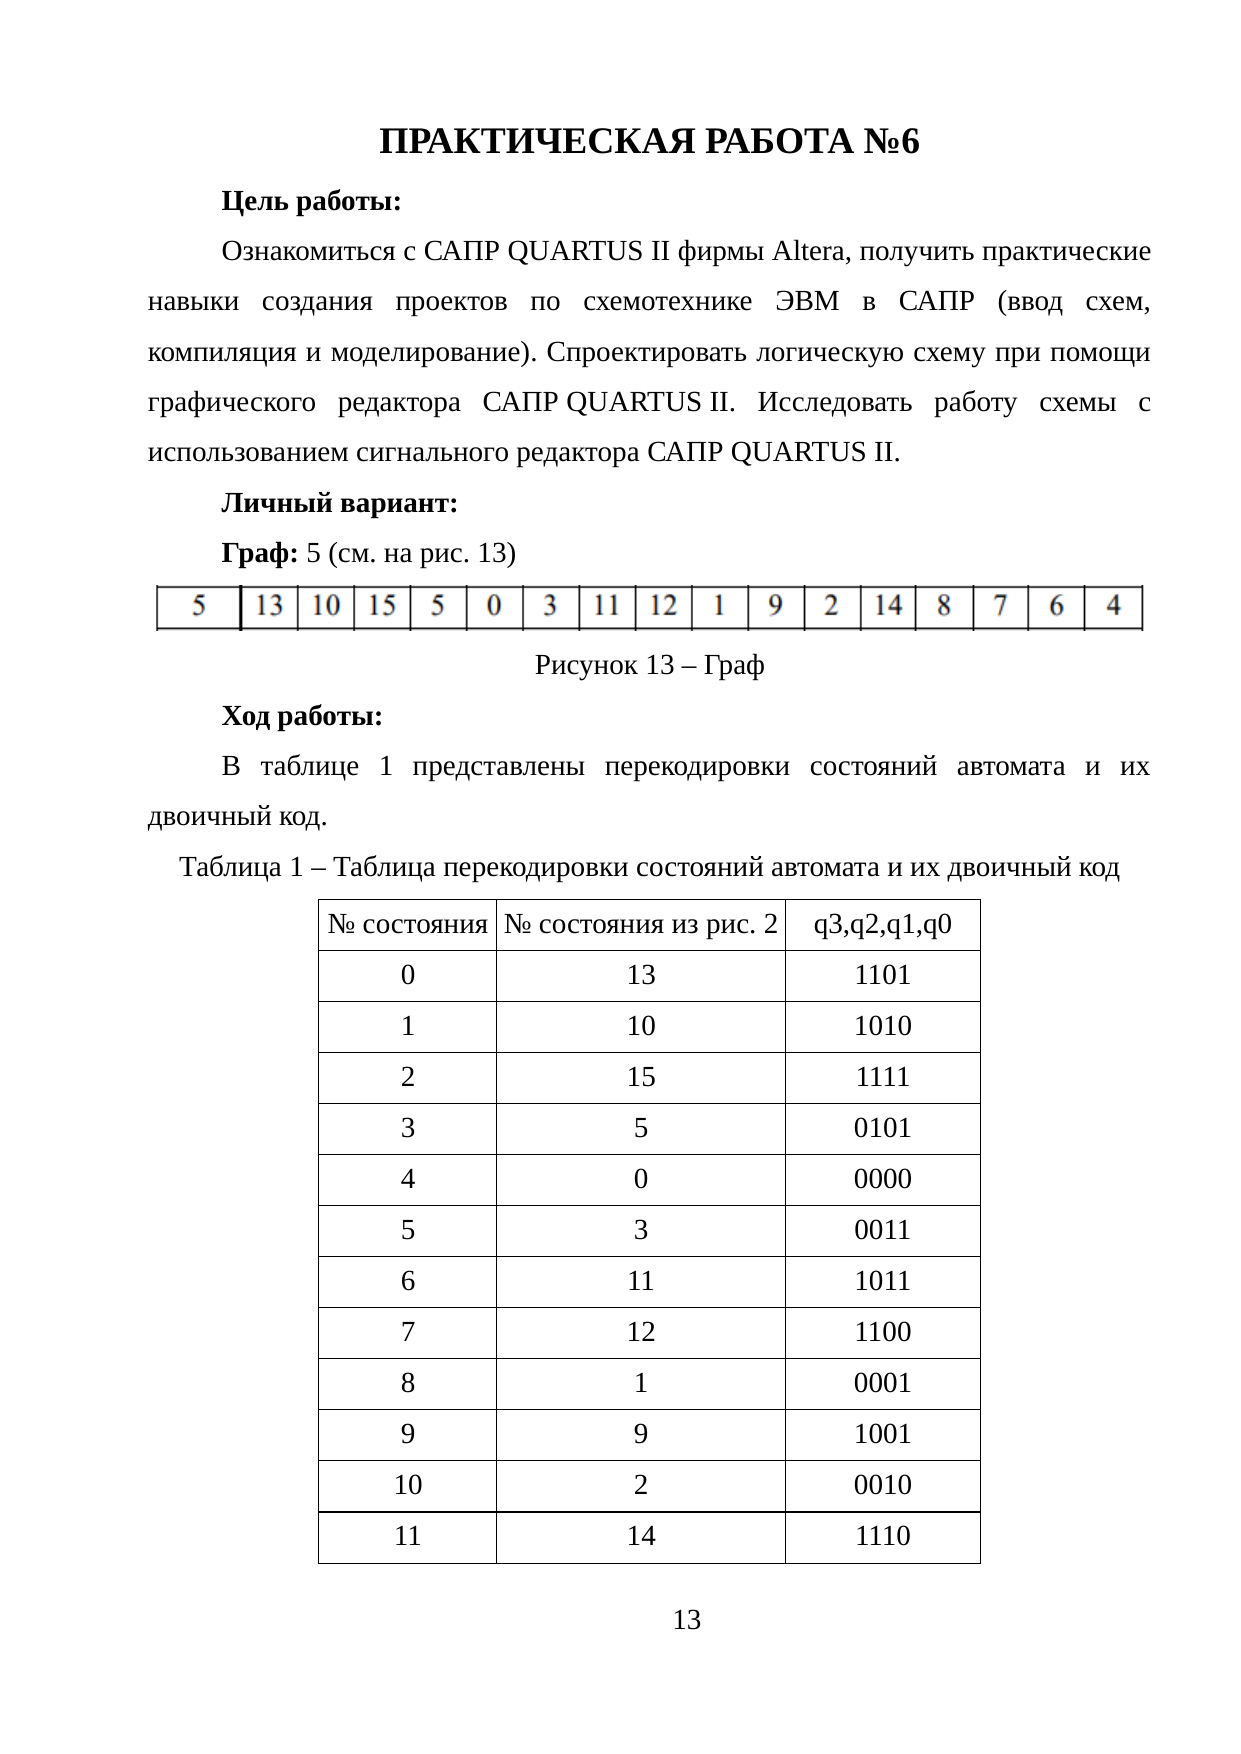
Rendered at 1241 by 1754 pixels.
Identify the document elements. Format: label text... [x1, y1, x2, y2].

table_cell 7 [319, 1308, 496, 1358]
text Ознакомиться с САПР QUARTUS II фирмы Altera, получить практические навыки создания проектов по схемотехнике ЭВМ в САПР (ввод схем, компиляция и моделирование). Спроектировать логическую схему при помощи графического редактора САПР QUARTUS II. Исследовать работу схемы с использованием сигнального редактора САПР QUARTUS II. [148, 233, 1152, 468]
table_cell 1 [497, 1359, 785, 1409]
table_cell 0000 [786, 1155, 980, 1205]
table_cell 10 [319, 1461, 496, 1511]
table_cell 14 [497, 1513, 785, 1562]
text Таблица 1 – Таблица перекодировки состояний автомата и их двоичный код [148, 849, 1152, 882]
table_cell 1010 [786, 1002, 980, 1052]
table_cell 2 [497, 1461, 785, 1511]
picture [155, 585, 1145, 631]
text Личный вариант: [148, 485, 1152, 518]
table_cell 5 [319, 1206, 496, 1256]
table_cell 1101 [786, 951, 980, 1001]
table_header № состояния из рис. 2 [497, 900, 785, 950]
table_cell 0011 [786, 1206, 980, 1256]
table_cell 10 [497, 1002, 785, 1052]
table_cell 1 [319, 1002, 496, 1052]
table_cell 3 [497, 1206, 785, 1256]
text Рисунок 13 – Граф [155, 631, 1144, 681]
table_cell 2 [319, 1053, 496, 1103]
text В таблице 1 представлены перекодировки состояний автомата и их двоичный код. [148, 748, 1152, 832]
table_cell 13 [497, 951, 785, 1001]
table_cell 1111 [786, 1053, 980, 1103]
text Ход работы: [148, 698, 1152, 731]
table_cell 1001 [786, 1410, 980, 1460]
table_cell 9 [497, 1410, 785, 1460]
table_cell 0 [497, 1155, 785, 1205]
table_cell 8 [319, 1359, 496, 1409]
table_cell 9 [319, 1410, 496, 1460]
table_cell 4 [319, 1155, 496, 1205]
table_cell 0010 [786, 1461, 980, 1511]
text Цель работы: [148, 183, 1152, 216]
text Граф: 5 (см. на рис. 13) [148, 535, 1152, 568]
table_cell 0101 [786, 1104, 980, 1154]
table_cell 5 [497, 1104, 785, 1154]
table_cell 1100 [786, 1308, 980, 1358]
table_cell 15 [497, 1053, 785, 1103]
table_cell 1110 [786, 1513, 980, 1562]
table_cell 0001 [786, 1359, 980, 1409]
table_cell 6 [319, 1257, 496, 1307]
table_header № состояния [319, 900, 496, 950]
table_cell 1011 [786, 1257, 980, 1307]
table_header q3,q2,q1,q0 [786, 900, 980, 950]
subtitle ПРАКТИЧЕСКАЯ РАБОТА №6 [148, 118, 1152, 161]
table_cell 3 [319, 1104, 496, 1154]
table_cell 0 [319, 951, 496, 1001]
table_cell 11 [497, 1257, 785, 1307]
table_cell 12 [497, 1308, 785, 1358]
table_cell 11 [319, 1513, 496, 1562]
